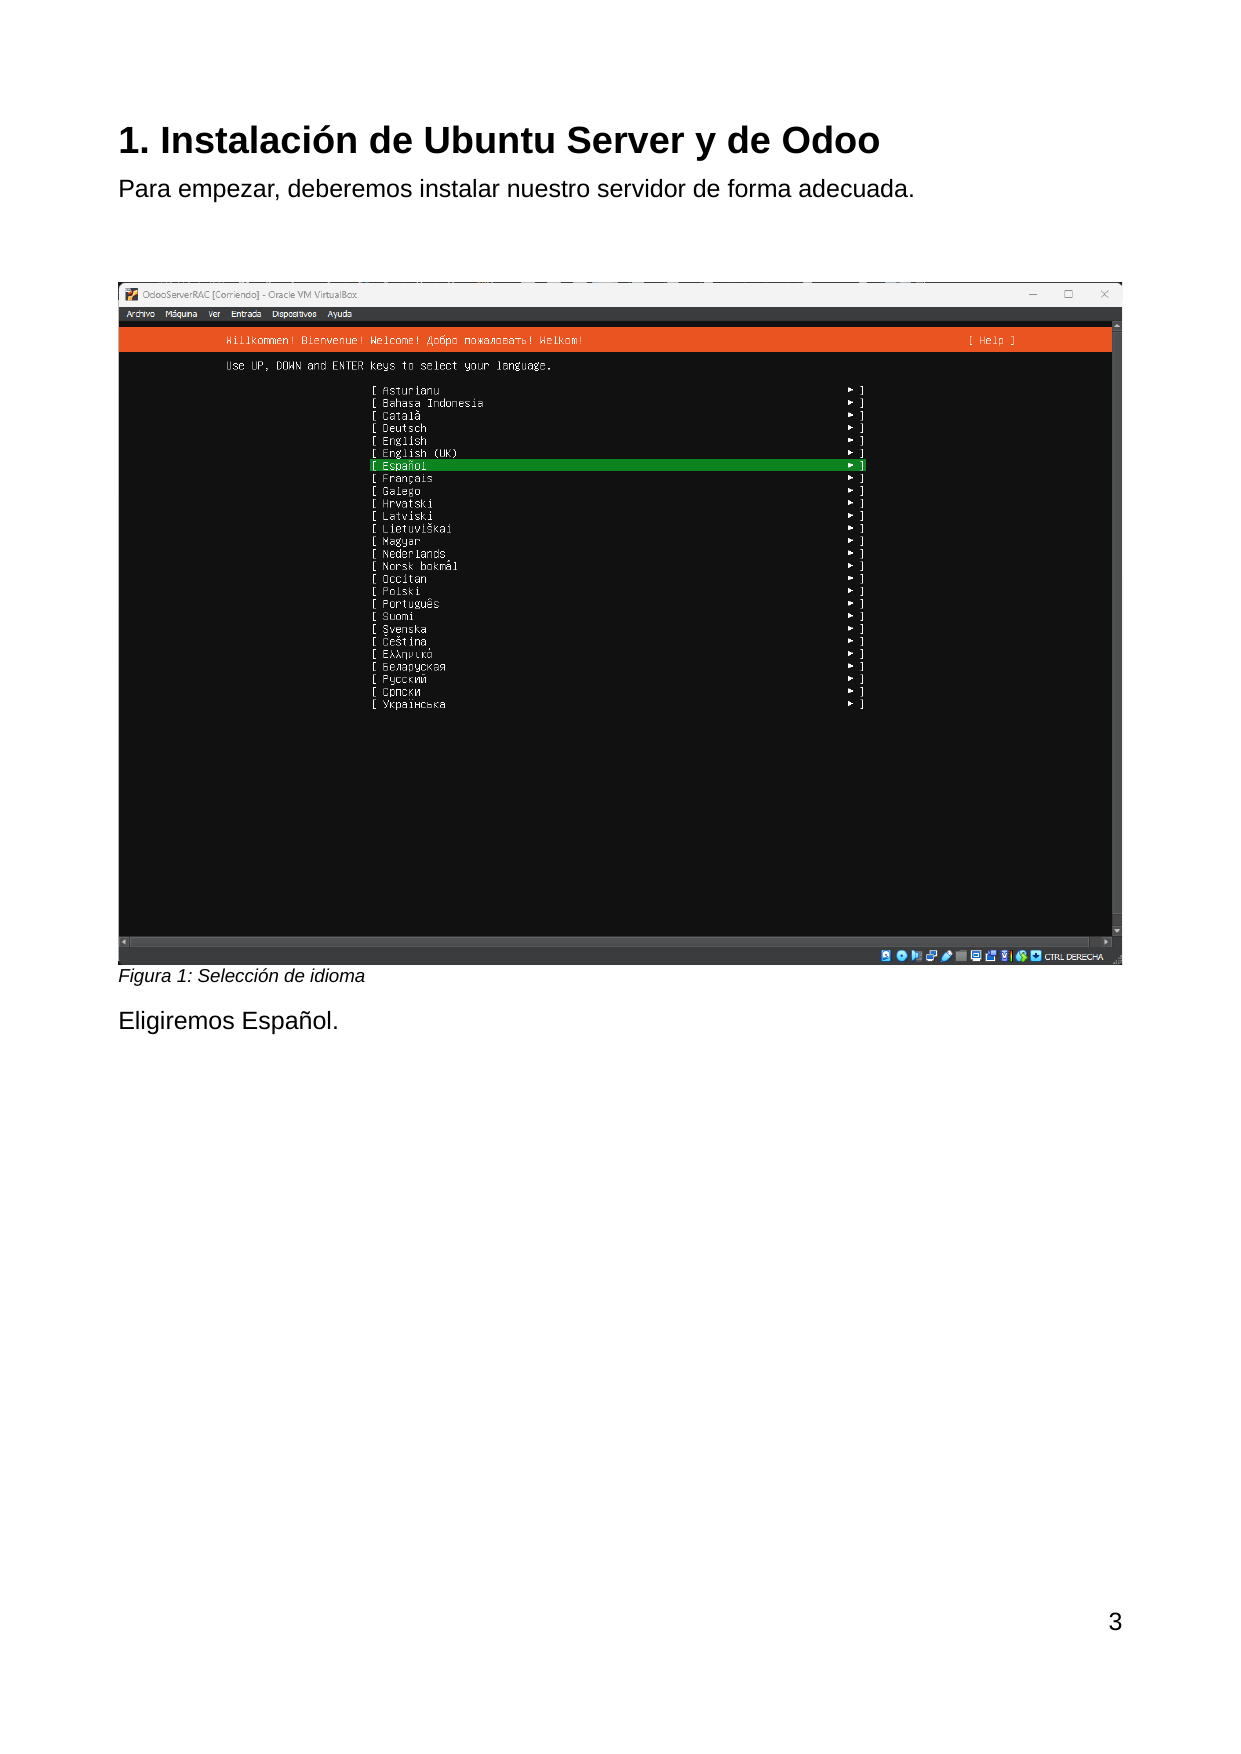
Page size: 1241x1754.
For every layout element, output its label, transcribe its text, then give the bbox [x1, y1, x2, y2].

text Eligiremos Español. [118, 1006, 1122, 1034]
subtitle 1. Instalación de Ubuntu Server y de Odoo [118, 118, 1122, 162]
text Para empezar, deberemos instalar nuestro servidor de forma adecuada. [118, 174, 1122, 203]
text Figura 1: Selección de idioma [118, 965, 1122, 987]
picture [118, 282, 1123, 965]
